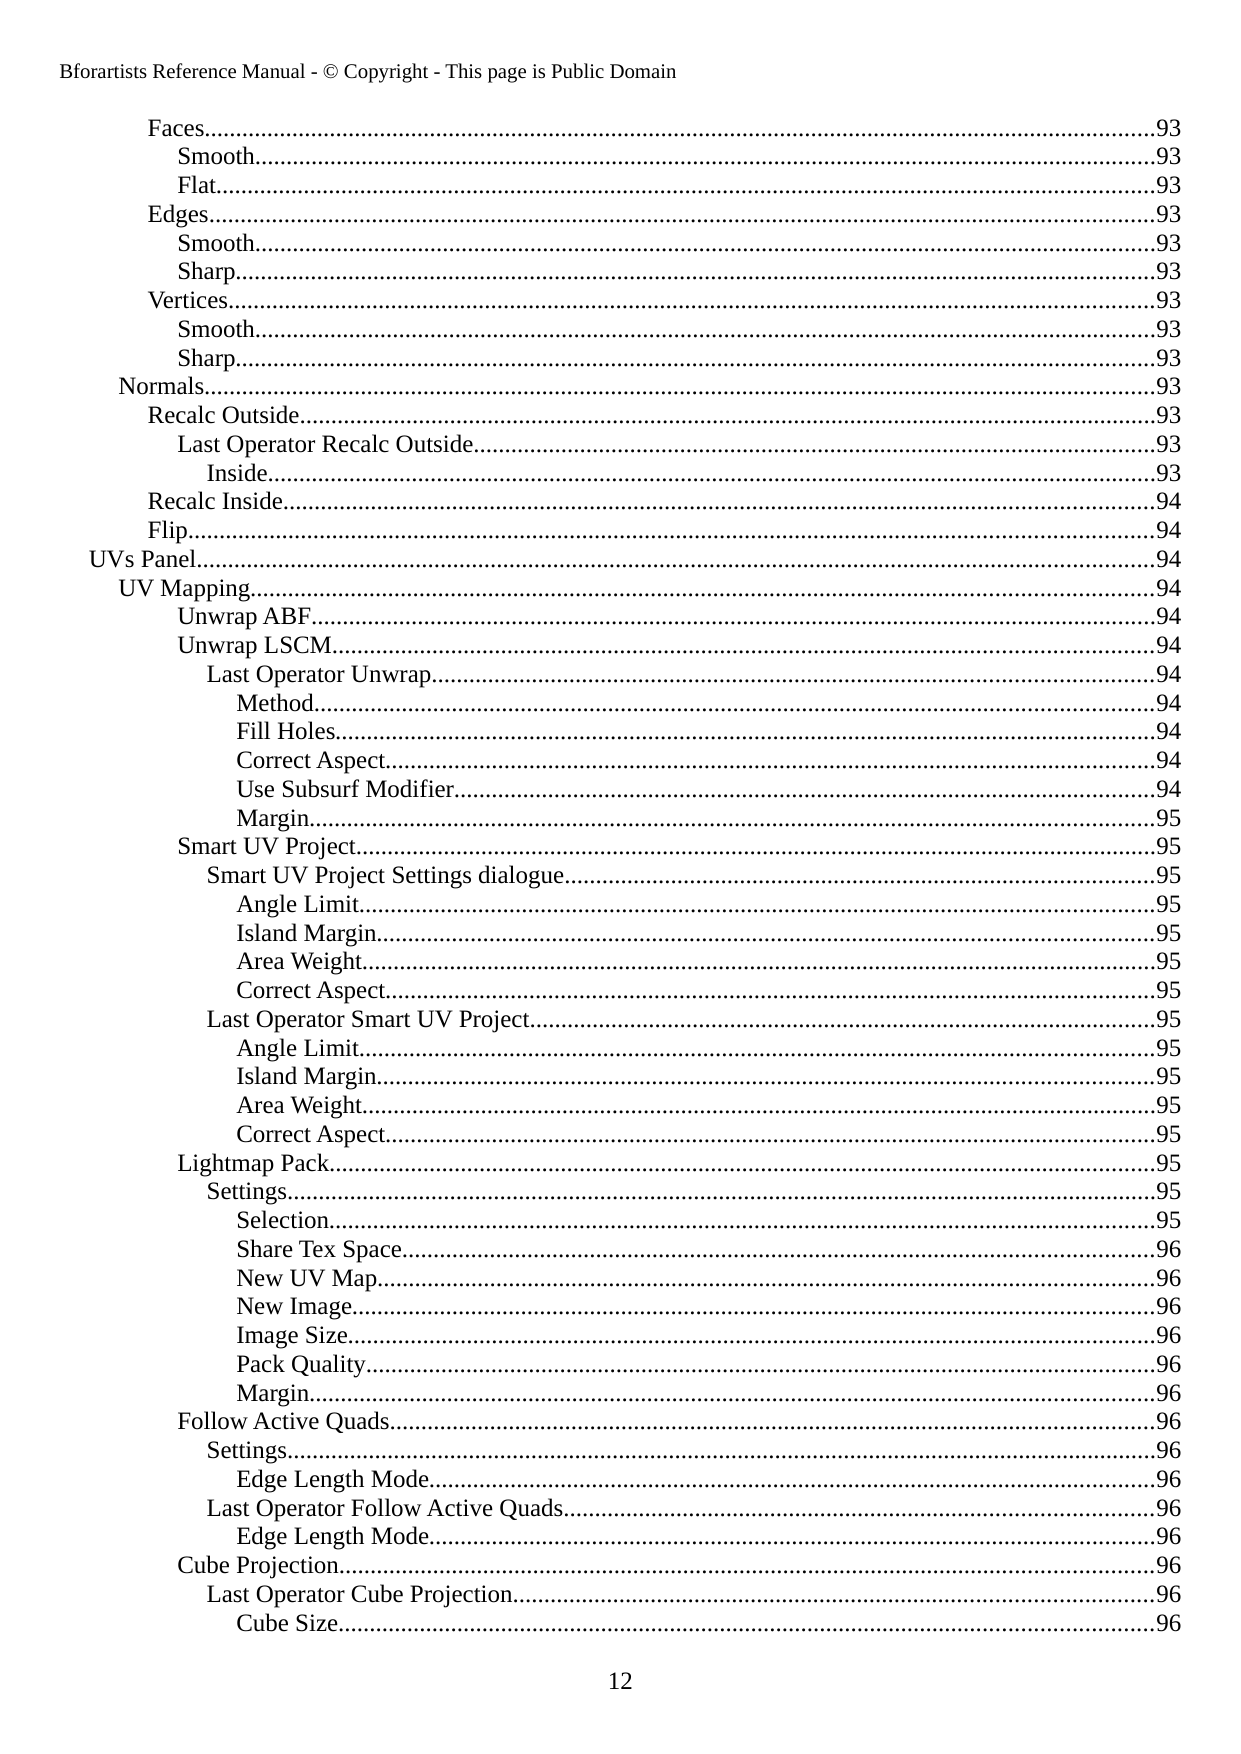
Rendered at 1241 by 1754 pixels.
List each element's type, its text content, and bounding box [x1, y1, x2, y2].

text Selection 95 [236, 1205, 1181, 1234]
text Normals 93 [118, 371, 1181, 400]
text Last Operator Follow Active Quads 96 [206, 1493, 1181, 1521]
text Island Margin 95 [236, 918, 1181, 946]
text Last Operator Recalc Outside 93 [177, 429, 1181, 458]
text New Image 96 [236, 1291, 1181, 1320]
text Edge Length Mode 96 [236, 1464, 1181, 1493]
text Angle Limit 95 [236, 889, 1181, 918]
text Settings 96 [206, 1435, 1181, 1464]
text Island Margin 95 [236, 1061, 1181, 1090]
text Unwrap ABF 94 [177, 601, 1181, 630]
text Area Weight 95 [236, 1090, 1181, 1119]
text Margin 95 [236, 803, 1181, 831]
text Smooth 93 [177, 228, 1181, 256]
text Smart UV Project 95 [177, 831, 1181, 860]
text Recalc Outside 93 [147, 400, 1181, 429]
text Edge Length Mode 96 [236, 1521, 1181, 1550]
text Last Operator Cube Projection 96 [206, 1579, 1181, 1608]
text Pack Quality 96 [236, 1349, 1181, 1378]
text Flip 94 [147, 515, 1181, 544]
text Unwrap LSCM 94 [177, 630, 1181, 659]
text Smooth 93 [177, 314, 1181, 343]
text Lightmap Pack 95 [177, 1148, 1181, 1176]
text Area Weight 95 [236, 946, 1181, 975]
text Faces 93 [147, 113, 1181, 141]
text Recalc Inside 94 [147, 486, 1181, 515]
text Vertices 93 [147, 285, 1181, 314]
text Share Tex Space 96 [236, 1234, 1181, 1263]
text Smooth 93 [177, 141, 1181, 170]
text Correct Aspect 95 [236, 975, 1181, 1004]
text UV Mapping 94 [118, 573, 1181, 601]
text Correct Aspect 95 [236, 1119, 1181, 1148]
text Flat 93 [177, 170, 1181, 199]
text Method 94 [236, 688, 1181, 716]
text Follow Active Quads 96 [177, 1406, 1181, 1435]
text Last Operator Unwrap 94 [206, 659, 1181, 688]
text Last Operator Smart UV Project 95 [206, 1004, 1181, 1033]
text Edges 93 [147, 199, 1181, 228]
text Inside 93 [206, 458, 1181, 486]
text Sharp 93 [177, 343, 1181, 371]
text Margin 96 [236, 1378, 1181, 1406]
text Correct Aspect 94 [236, 745, 1181, 774]
text Angle Limit 95 [236, 1033, 1181, 1061]
text Sharp 93 [177, 256, 1181, 285]
text Cube Projection 96 [177, 1550, 1181, 1579]
text Fill Holes 94 [236, 716, 1181, 745]
text UVs Panel 94 [88, 544, 1181, 573]
text Use Subsurf Modifier 94 [236, 774, 1181, 803]
text Cube Size 96 [236, 1608, 1181, 1636]
text Settings 95 [206, 1176, 1181, 1205]
text Smart UV Project Settings dialogue 95 [206, 860, 1181, 889]
text New UV Map 96 [236, 1263, 1181, 1291]
text Image Size 96 [236, 1320, 1181, 1349]
